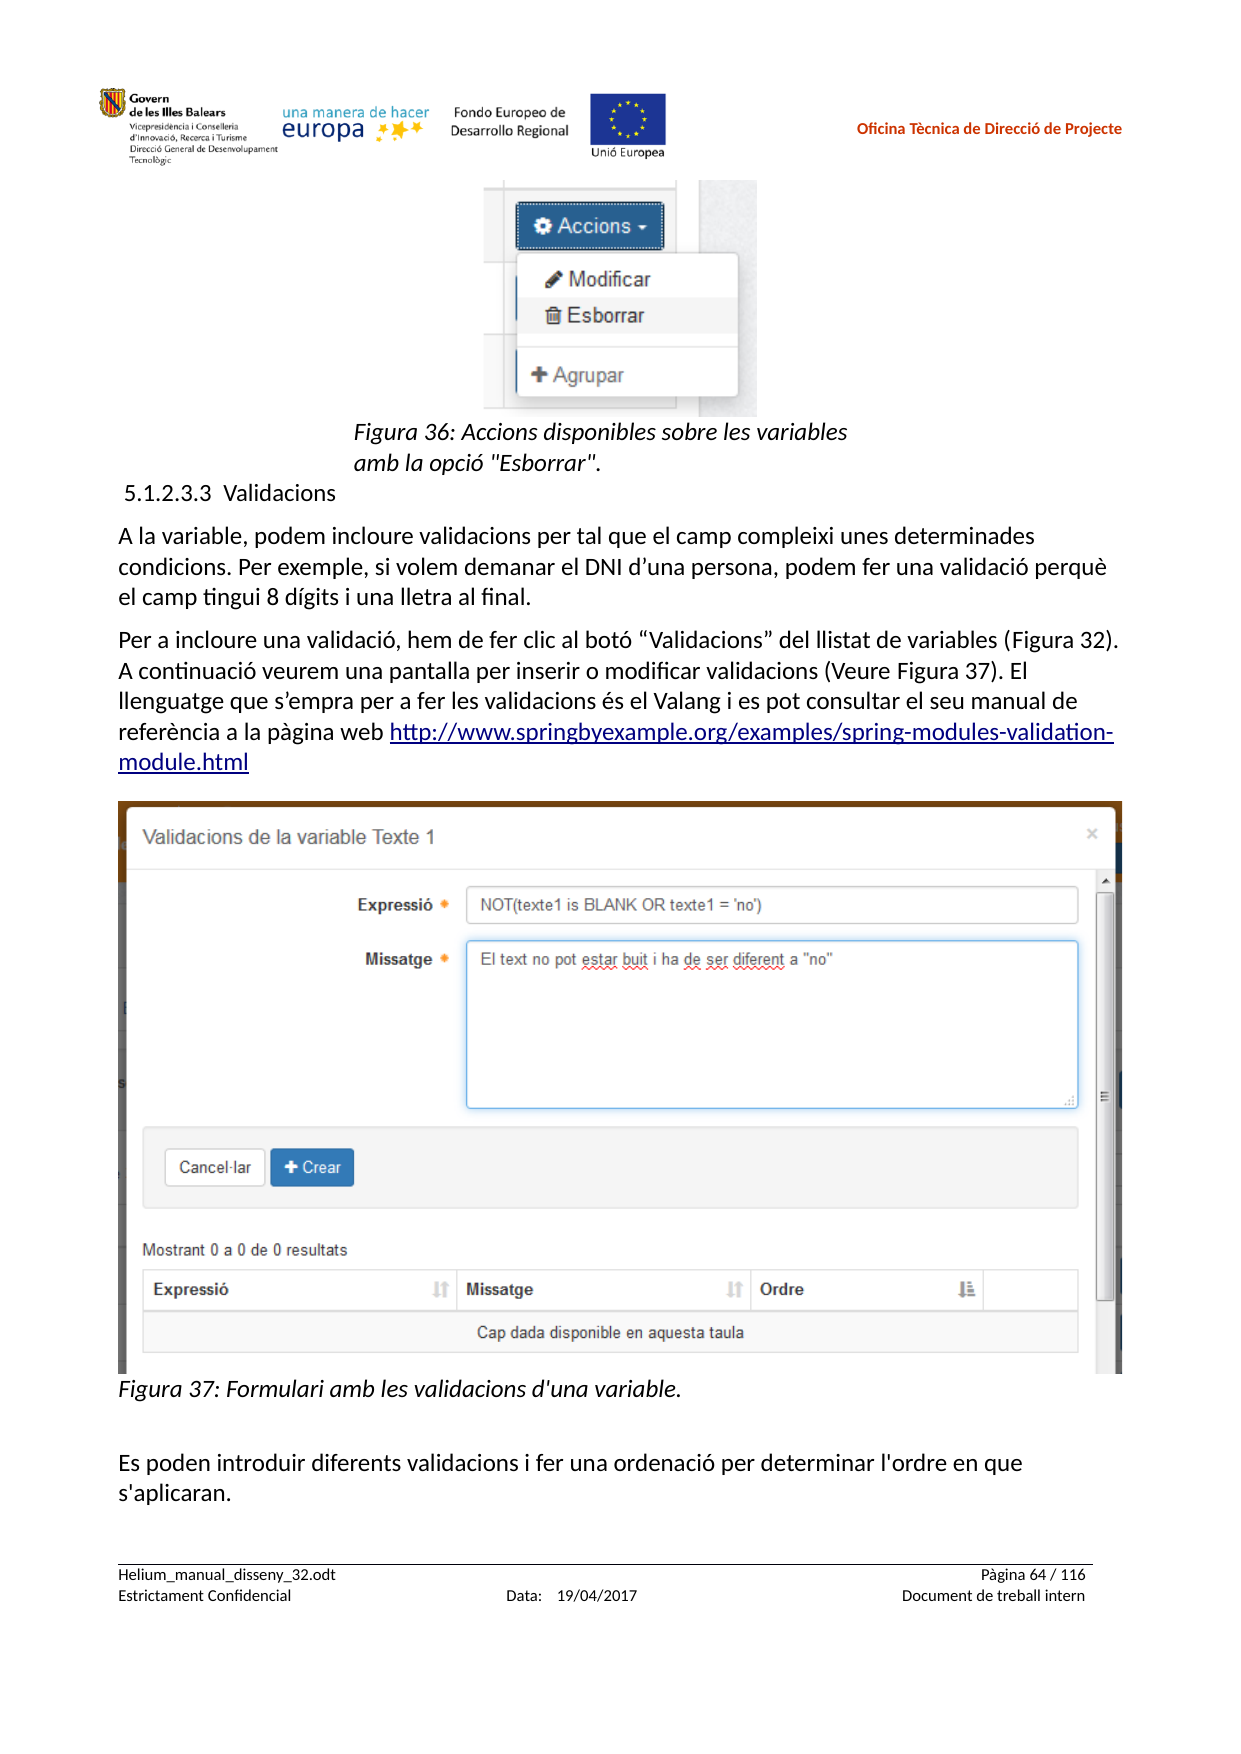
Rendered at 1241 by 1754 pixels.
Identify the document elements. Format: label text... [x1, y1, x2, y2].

text Es poden introduir diferents validacions i fer una ordenació per determinar l'ordre en que s'aplicaran. [118, 1447, 1122, 1508]
picture [118, 801, 1123, 1374]
text Figura 37: Formulari amb les validacions d'una variable. [118, 1374, 1122, 1404]
text Per a incloure una validació, hem de fer clic al botó “Validacions” del llistat de variables (Figura 32). A continuació veurem una pantalla per inserir o modificar validacions (Veure Figura 37). El llenguatge que s’empra per a fer les validacions és el Valang i es pot consultar el seu manual de referència a la pàgina web http://www.springbyexample.org/examples/spring-modules-validation-module.html [118, 624, 1122, 777]
text Figura 36: Accions disponibles sobre les variables amb la opció "Esborrar". [354, 414, 887, 477]
text A la variable, podem incloure validacions per tal que el camp compleixi unes determinades condicions. Per exemple, si volem demanar el DNI d’una persona, podem fer una validació perquè el camp tingui 8 dígits i una lletra al final. [118, 520, 1122, 612]
picture [483, 180, 757, 417]
subtitle Validacions [118, 414, 1122, 508]
picture [99, 87, 668, 166]
